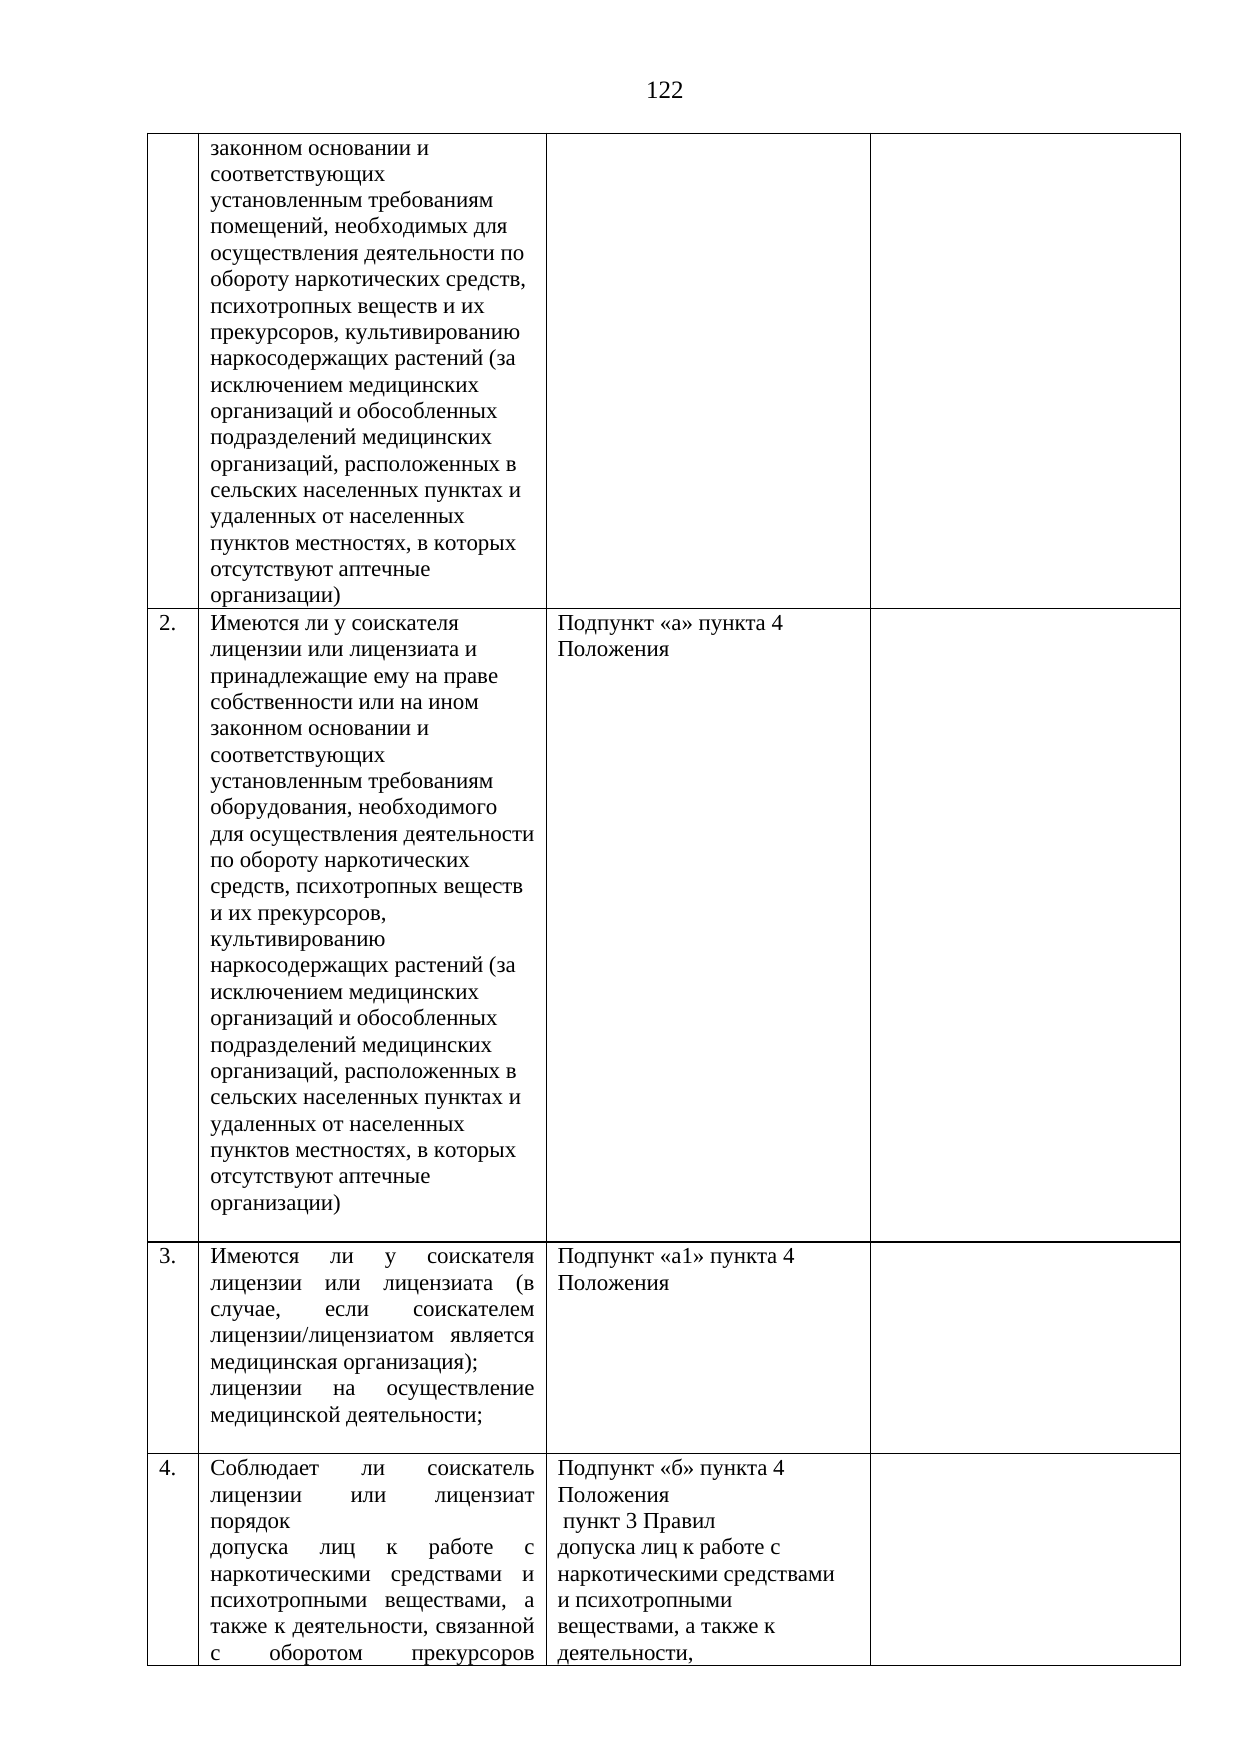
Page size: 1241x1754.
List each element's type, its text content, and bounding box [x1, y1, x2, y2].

table_cell [871, 609, 1180, 1241]
table_cell Подпункт «б» пункта 4 Положения пункт 3 Правил допуска лиц к работе с наркотическими средствами и психотропными веществами, а также к деятельности, [547, 1454, 870, 1665]
table_cell [871, 1454, 1180, 1665]
table_cell 2. [148, 609, 198, 1241]
table_cell Подпункт «а» пункта 4 Положения [547, 609, 870, 1241]
table_cell [871, 134, 1180, 608]
table_cell [871, 1243, 1180, 1453]
table_cell 3. [148, 1243, 198, 1453]
table_cell законном основании и соответствующих установленным требованиям помещений, необходимых для осуществления деятельности по обороту наркотических средств, психотропных веществ и их прекурсоров, культивированию наркосодержащих растений (за исключением медицинских организаций и обособленных подразделений медицинских организаций, расположенных в сельских населенных пунктах и удаленных от населенных пунктов местностях, в которых отсутствуют аптечные организации) [199, 134, 546, 608]
table_cell 4. [148, 1454, 198, 1665]
table_cell [148, 134, 198, 608]
table_cell Подпункт «а1» пункта 4 Положения [547, 1243, 870, 1453]
table_cell Соблюдает ли соискатель лицензии или лицензиат порядок допуска лиц к работе с наркотическими средствами и психотропными веществами, а также к деятельности, связанной с оборотом прекурсоров [199, 1454, 546, 1665]
table_cell [547, 134, 870, 608]
table_cell Имеются ли у соискателя лицензии или лицензиата (в случае, если соискателем лицензии/лицензиатом является медицинская организация); лицензии на осуществление медицинской деятельности; [199, 1243, 546, 1453]
table_cell Имеются ли у соискателя лицензии или лицензиата и принадлежащие ему на праве собственности или на ином законном основании и соответствующих установленным требованиям оборудования, необходимого для осуществления деятельности по обороту наркотических средств, психотропных веществ и их прекурсоров, культивированию наркосодержащих растений (за исключением медицинских организаций и обособленных подразделений медицинских организаций, расположенных в сельских населенных пунктах и удаленных от населенных пунктов местностях, в которых отсутствуют аптечные организации) [199, 609, 546, 1241]
